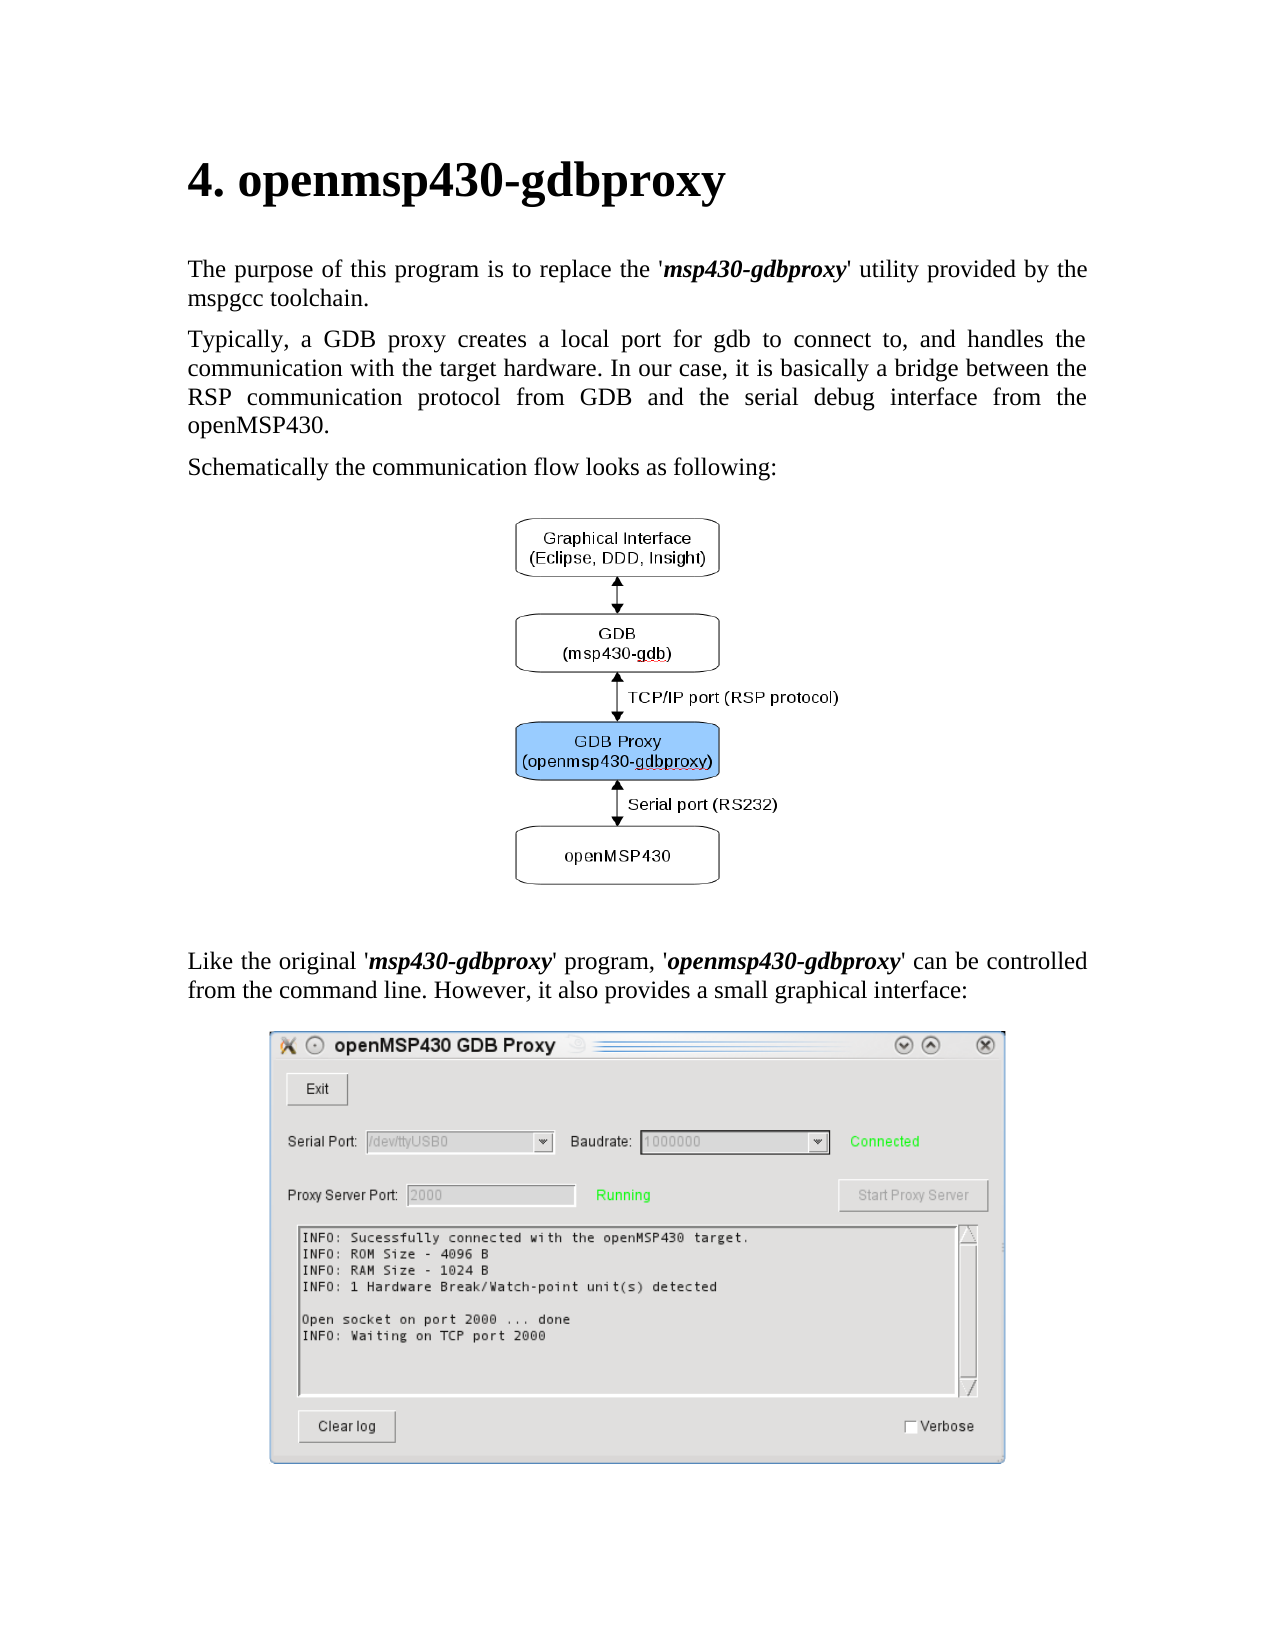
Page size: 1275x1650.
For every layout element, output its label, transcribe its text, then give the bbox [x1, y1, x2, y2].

text 4. openmsp430-gdbproxy [187, 150, 1088, 207]
picture [392, 501, 901, 906]
text The purpose of this program is to replace the 'msp430-gdbproxy' utility provided by the mspgcc toolchain. [187, 254, 1088, 312]
text Typically, a GDB proxy creates a local port for gdb to connect to, and handles the communication with the target hardware. In our case, it is basically a bridge between the RSP communication protocol from GDB and the serial debug interface from the openMSP430. [187, 324, 1088, 439]
text Like the original 'msp430-gdbproxy' program, 'openmsp430-gdbproxy' can be controlled from the command line. However, it also provides a small graphical interface: [187, 946, 1088, 1004]
text Schematically the communication flow looks as following: [187, 452, 1088, 480]
picture [269, 1031, 1006, 1464]
